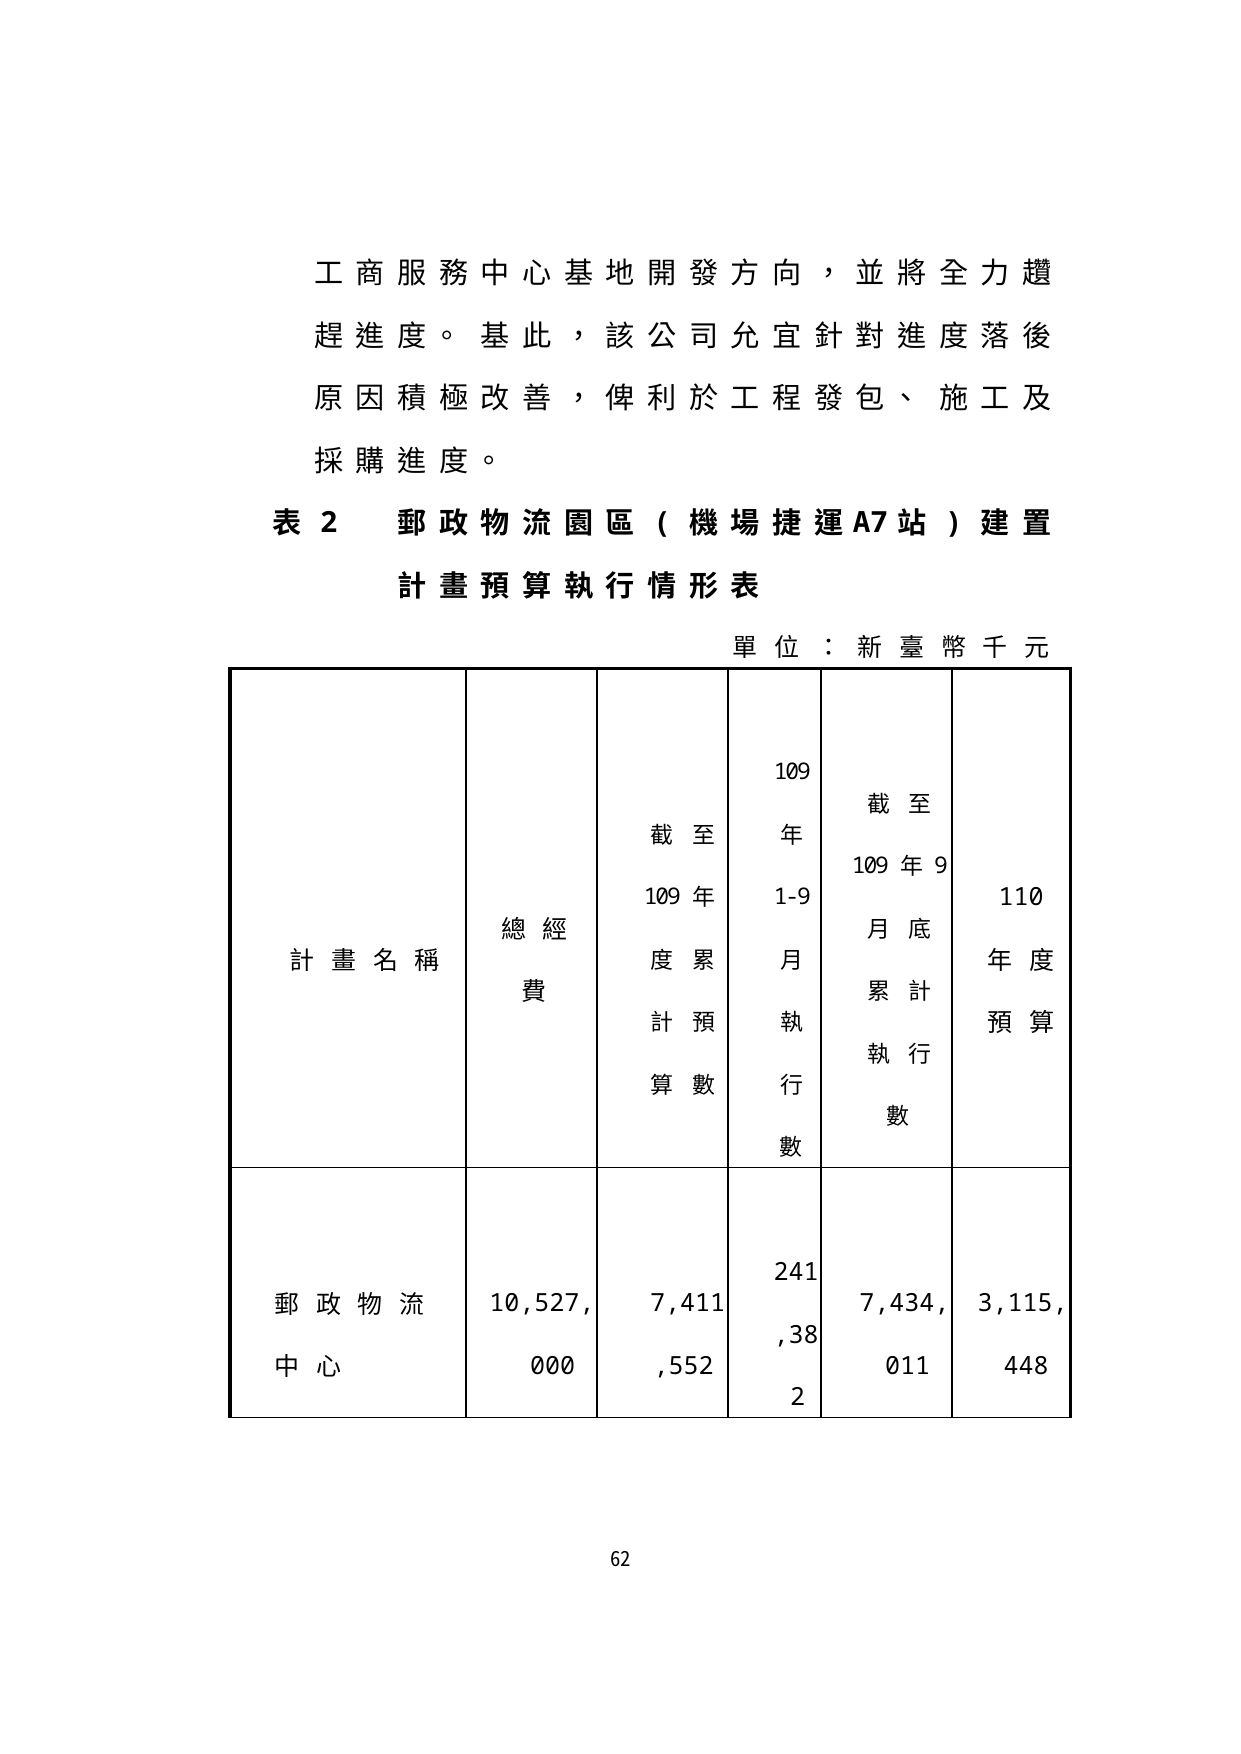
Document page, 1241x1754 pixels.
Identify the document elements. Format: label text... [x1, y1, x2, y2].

table_header 計畫名稱 [232, 670, 465, 1167]
text 單位：新臺幣千元 [242, 604, 1058, 667]
table_cell 7,411,552 [598, 1168, 727, 1417]
table_cell 241,382 [729, 1168, 820, 1417]
table_cell 郵政物流中心 [232, 1168, 465, 1417]
text 工商服務中心基地開發方向，並將全力趲趕進度。基此，該公司允宜針對進度落後原因積極改善，俾利於工程發包、施工及採購進度。 [271, 229, 1058, 479]
text 表2 郵政物流園區(機場捷運A7站)建置計畫預算執行情形表 [227, 479, 1058, 604]
table_cell 10,527,000 [467, 1168, 596, 1417]
table_header 109年1-9月執行數 [729, 670, 820, 1167]
table_header 截至109年9月底累計執行數 [822, 670, 951, 1167]
table_header 總經費 [467, 670, 596, 1167]
table_cell 7,434,011 [822, 1168, 951, 1417]
table_header 截至109年度累計預算數 [598, 670, 727, 1167]
table_header 110年度預算 [953, 670, 1069, 1167]
table_cell 3,115,448 [953, 1168, 1069, 1417]
